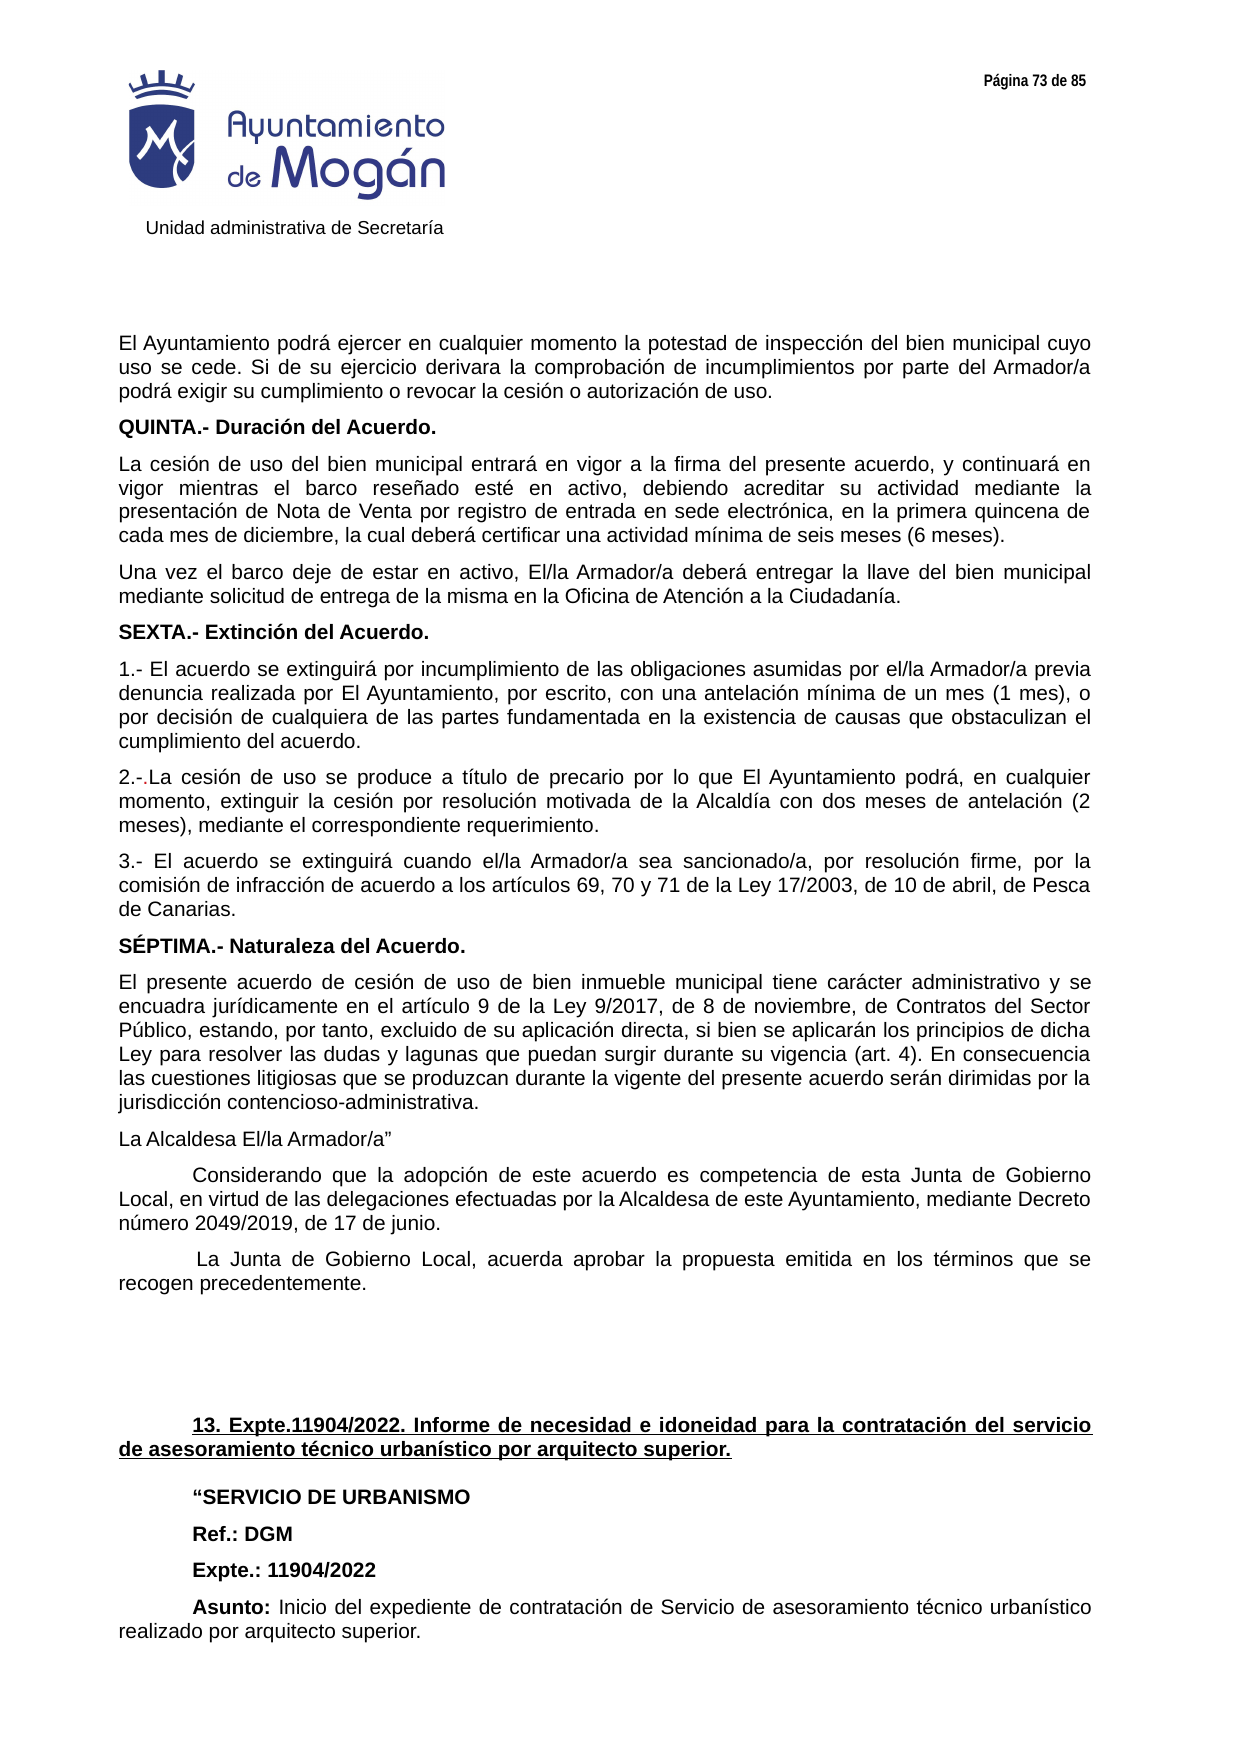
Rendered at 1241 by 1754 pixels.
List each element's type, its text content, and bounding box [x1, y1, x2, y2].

picture [128, 70, 445, 206]
text 2.-.La cesión de uso se produce a título de precario por lo que El Ayuntamiento podrá, en cualquier momento, extinguir la cesión por resolución motivada de la Alcaldía con dos meses de antelación (2 meses), mediante el correspondiente requerimiento. [118, 765, 1092, 837]
text El Ayuntamiento podrá ejercer en cualquier momento la potestad de inspección del bien municipal cuyo uso se cede. Si de su ejercicio derivara la comprobación de incumplimientos por parte del Armador/a podrá exigir su cumplimiento o revocar la cesión o autorización de uso. [118, 331, 1092, 402]
text SÉPTIMA.- Naturaleza del Acuerdo. [118, 934, 1092, 958]
text SEXTA.- Extinción del Acuerdo. [118, 620, 1092, 644]
text La Alcaldesa El/la Armador/a” [118, 1126, 1092, 1150]
text 3.- El acuerdo se extinguirá cuando el/la Armador/a sea sancionado/a, por resolución firme, por la comisión de infracción de acuerdo a los artículos 69, 70 y 71 de la Ley 17/2003, de 10 de abril, de Pesca de Canarias. [118, 849, 1092, 921]
text Una vez el barco deje de estar en activo, El/la Armador/a deberá entregar la llave del bien municipal mediante solicitud de entrega de la misma en la Oficina de Atención a la Ciudadanía. [118, 560, 1092, 608]
text Expte.: 11904/2022 [118, 1558, 1092, 1582]
text 13. Expte.11904/2022. Informe de necesidad e idoneidad para la contratación del servicio de asesoramiento técnico urbanístico por arquitecto superior. [118, 1413, 1092, 1461]
text La cesión de uso del bien municipal entrará en vigor a la firma del presente acuerdo, y continuará en vigor mientras el barco reseñado esté en activo, debiendo acreditar su actividad mediante la presentación de Nota de Venta por registro de entrada en sede electrónica, en la primera quincena de cada mes de diciembre, la cual deberá certificar una actividad mínima de seis meses (6 meses). [118, 451, 1092, 547]
text El presente acuerdo de cesión de uso de bien inmueble municipal tiene carácter administrativo y se encuadra jurídicamente en el artículo 9 de la Ley 9/2017, de 8 de noviembre, de Contratos del Sector Público, estando, por tanto, excluido de su aplicación directa, si bien se aplicarán los principios de dicha Ley para resolver las dudas y lagunas que puedan surgir durante su vigencia (art. 4). En consecuencia las cuestiones litigiosas que se produzcan durante la vigente del presente acuerdo serán dirimidas por la jurisdicción contencioso-administrativa. [118, 970, 1092, 1114]
text La Junta de Gobierno Local, acuerda aprobar la propuesta emitida en los términos que se recogen precedentemente. [118, 1246, 1092, 1294]
text Considerando que la adopción de este acuerdo es competencia de esta Junta de Gobierno Local, en virtud de las delegaciones efectuadas por la Alcaldesa de este Ayuntamiento, mediante Decreto número 2049/2019, de 17 de junio. [118, 1163, 1092, 1235]
text Asunto: Inicio del expediente de contratación de Servicio de asesoramiento técnico urbanístico realizado por arquitecto superior. [118, 1594, 1092, 1642]
text “SERVICIO DE URBANISMO [118, 1485, 1092, 1509]
text QUINTA.- Duración del Acuerdo. [118, 415, 1092, 439]
text Ref.: DGM [118, 1522, 1092, 1546]
text 1.- El acuerdo se extinguirá por incumplimiento de las obligaciones asumidas por el/la Armador/a previa denuncia realizada por El Ayuntamiento, por escrito, con una antelación mínima de un mes (1 mes), o por decisión de cualquiera de las partes fundamentada en la existencia de causas que obstaculizan el cumplimiento del acuerdo. [118, 657, 1092, 752]
